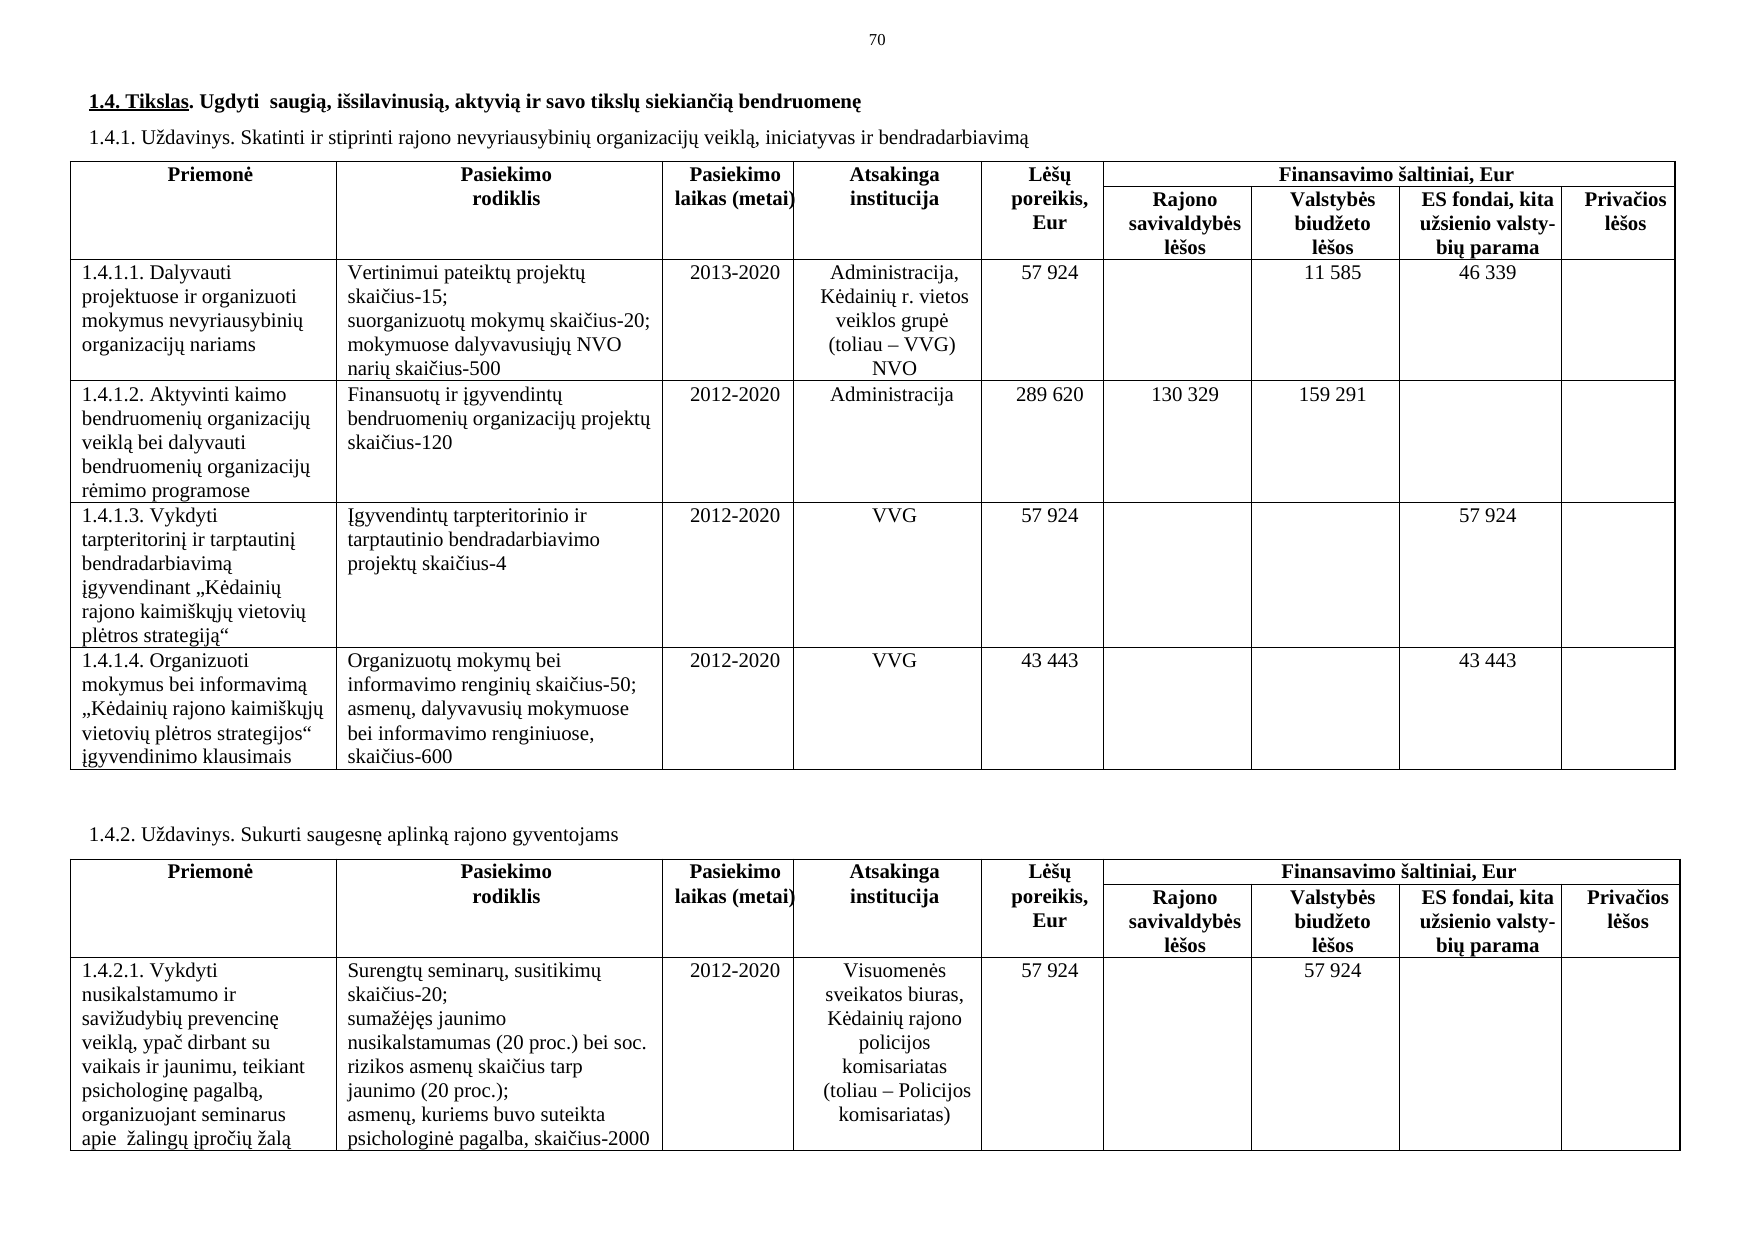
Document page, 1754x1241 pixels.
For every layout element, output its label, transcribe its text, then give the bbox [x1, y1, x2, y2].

table_cell 2012-2020 [663, 381, 793, 502]
text 1.4.1. Uždavinys. Skatinti ir stiprinti rajono nevyriausybinių organizacijų veiklą, iniciatyvas ir bendradarbiavimą [89, 125, 1665, 149]
table_cell VVG [794, 503, 981, 647]
table_cell [1562, 503, 1674, 647]
table_cell [1252, 503, 1399, 647]
table_cell [1400, 381, 1561, 502]
table_cell [1562, 260, 1674, 380]
table_cell Surengtų seminarų, susitikimų skaičius-20; sumažėjęs jaunimo nusikalstamumas (20 proc.) bei soc. rizikos asmenų skaičius tarp jaunimo (20 proc.); asmenų, kuriems buvo suteikta psichologinė pagalba, skaičius-2000 [337, 958, 662, 1150]
table_cell [1104, 260, 1251, 380]
table_cell 1.4.1.1. Dalyvauti projektuose ir organizuoti mokymus nevyriausybinių organizacijų nariams [71, 260, 336, 380]
text 1.4.2. Uždavinys. Sukurti saugesnę aplinką rajono gyventojams [89, 822, 1665, 846]
table_cell 159 291 [1252, 381, 1399, 502]
table_cell Valstybės biudžeto lėšos [1252, 187, 1399, 259]
table_header Pasiekimo rodiklis [337, 162, 662, 259]
table_cell [1104, 503, 1251, 647]
table_cell 43 443 [1400, 648, 1561, 768]
table_cell Valstybės biudžeto lėšos [1252, 885, 1399, 957]
table_cell 1.4.1.2. Aktyvinti kaimo bendruomenių organizacijų veiklą bei dalyvauti bendruomenių organizacijų rėmimo programose [71, 381, 336, 502]
table_cell 57 924 [1400, 503, 1561, 647]
table_cell [1562, 648, 1674, 768]
table_header Pasiekimo laikas (metai) [663, 162, 793, 259]
table_cell 1.4.1.3. Vykdyti tarpteritorinį ir tarptautinį bendradarbiavimą įgyvendinant „Kėdainių rajono kaimiškųjų vietovių plėtros strategiją“ [71, 503, 336, 647]
table_cell 46 339 [1400, 260, 1561, 380]
table_cell Administracija, Kėdainių r. vietos veiklos grupė (toliau – VVG) NVO [794, 260, 981, 380]
table_cell [1400, 958, 1561, 1150]
table_cell 1.4.1.4. Organizuoti mokymus bei informavimą „Kėdainių rajono kaimiškųjų vietovių plėtros strategijos“ įgyvendinimo klausimais [71, 648, 336, 768]
table_cell 2012-2020 [663, 958, 793, 1150]
table_cell [1104, 958, 1251, 1150]
table_cell [1562, 958, 1679, 1150]
table_cell Administracija [794, 381, 981, 502]
table_header Pasiekimo rodiklis [337, 860, 662, 957]
table_cell 1.4.2.1. Vykdyti nusikalstamumo ir savižudybių prevencinę veiklą, ypač dirbant su vaikais ir jaunimu, teikiant psichologinę pagalbą, organizuojant seminarus apie žalingų įpročių žalą [71, 958, 336, 1150]
table_header Finansavimo šaltiniai, Eur [1104, 860, 1679, 883]
table_cell ES fondai, kita užsienio valsty- bių parama [1400, 187, 1561, 259]
table_cell 57 924 [1252, 958, 1399, 1150]
table_cell Rajono savivaldybės lėšos [1104, 885, 1251, 957]
table_cell Organizuotų mokymų bei informavimo renginių skaičius-50; asmenų, dalyvavusių mokymuose bei informavimo renginiuose, skaičius-600 [337, 648, 662, 768]
table_cell 43 443 [982, 648, 1103, 768]
table_cell 2012-2020 [663, 648, 793, 768]
table_cell 130 329 [1104, 381, 1251, 502]
table_header Atsakinga institucija [794, 162, 981, 259]
table_header Lėšų poreikis, Eur [982, 860, 1103, 957]
table_cell Visuomenės sveikatos biuras, Kėdainių rajono policijos komisariatas (toliau – Policijos komisariatas) [794, 958, 981, 1150]
table_cell 2013-2020 [663, 260, 793, 380]
table_cell [1562, 381, 1674, 502]
table_cell 57 924 [982, 260, 1103, 380]
table_cell 2012-2020 [663, 503, 793, 647]
table_cell VVG [794, 648, 981, 768]
table_cell 11 585 [1252, 260, 1399, 380]
table_cell Vertinimui pateiktų projektų skaičius-15; suorganizuotų mokymų skaičius-20; mokymuose dalyvavusiųjų NVO narių skaičius-500 [337, 260, 662, 380]
table_cell ES fondai, kita užsienio valsty- bių parama [1400, 885, 1561, 957]
table_cell [1252, 648, 1399, 768]
table_cell 57 924 [982, 503, 1103, 647]
table_cell Privačios lėšos [1562, 187, 1674, 259]
text 1.4. Tikslas. Ugdyti saugią, išsilavinusią, aktyvią ir savo tikslų siekiančią bendruomenę [89, 89, 1679, 113]
table_cell Finansuotų ir įgyvendintų bendruomenių organizacijų projektų skaičius-120 [337, 381, 662, 502]
table_header Priemonė [71, 860, 336, 957]
table_cell 289 620 [982, 381, 1103, 502]
table_header Finansavimo šaltiniai, Eur [1104, 162, 1674, 186]
table_header Lėšų poreikis, Eur [982, 162, 1103, 259]
table_header Atsakinga institucija [794, 860, 981, 957]
table_cell Privačios lėšos [1562, 885, 1679, 957]
table_cell 57 924 [982, 958, 1103, 1150]
table_header Pasiekimo laikas (metai) [663, 860, 793, 957]
table_cell [1104, 648, 1251, 768]
table_cell Rajono savivaldybės lėšos [1104, 187, 1251, 259]
table_cell Įgyvendintų tarpteritorinio ir tarptautinio bendradarbiavimo projektų skaičius-4 [337, 503, 662, 647]
table_header Priemonė [71, 162, 336, 259]
